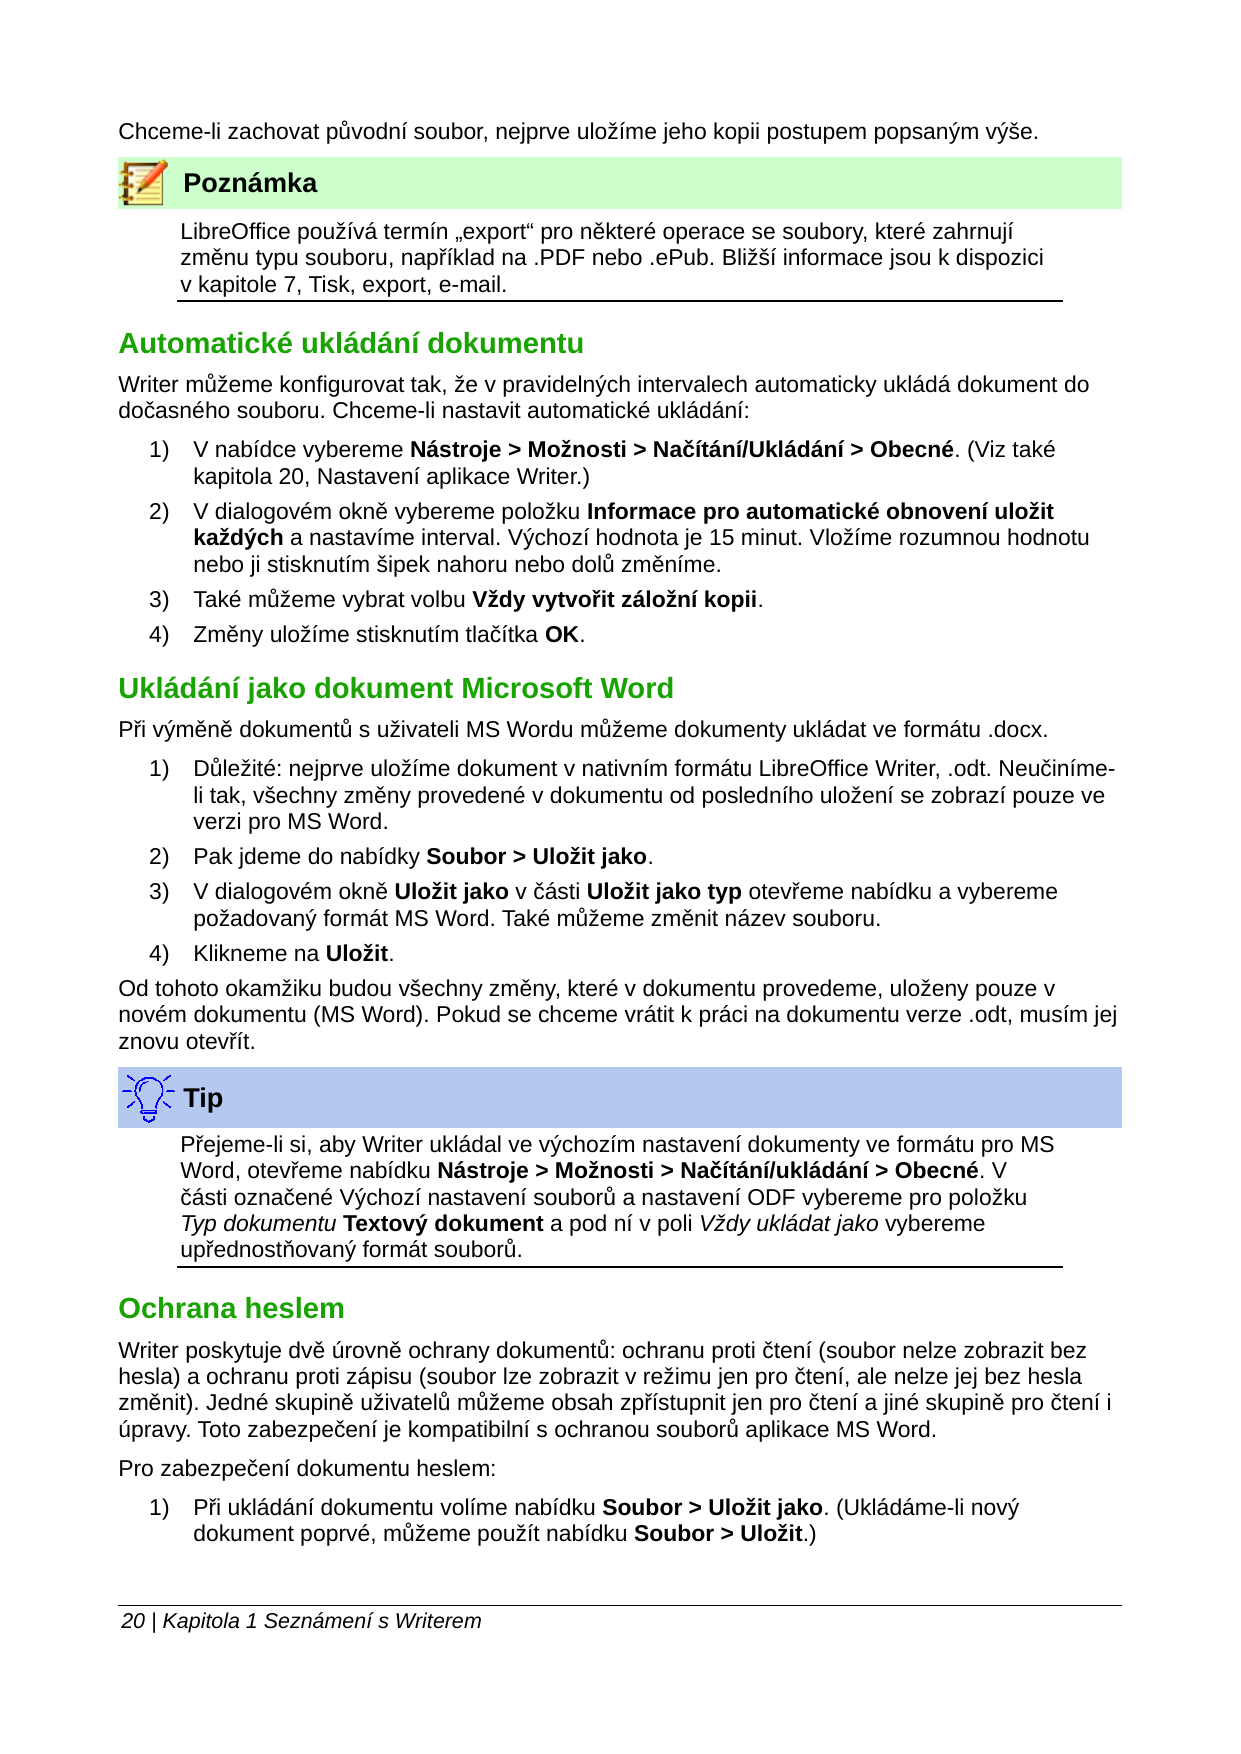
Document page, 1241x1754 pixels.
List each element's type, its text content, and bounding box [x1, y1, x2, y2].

text Od tohoto okamžiku budou všechny změny, které v dokumentu provedeme, uloženy pouze v novém dokumentu (MS Word). Pokud se chceme vrátit k práci na dokumentu verze .odt, musím jej znovu otevřít. [118, 975, 1122, 1054]
list Důležité: nejprve uložíme dokument v nativním formátu LibreOffice Writer, .odt. Neučiníme-li tak, všechny změny provedené v dokumentu od posledního uložení se zobrazí pouze ve verzi pro MS Word. [169, 755, 1122, 834]
picture [119, 1067, 179, 1127]
text Chceme-li zachovat původní soubor, nejprve uložíme jeho kopii postupem popsaným výše. [118, 118, 1122, 144]
list Writer můžeme konfigurovat tak, že v pravidelných intervalech automaticky ukládá dokument do dočasného souboru. Chceme-li nastavit automatické ukládání: [118, 371, 1122, 424]
text LibreOffice používá termín „export“ pro některé operace se soubory, které zahrnují změnu typu souboru, například na .PDF nebo .ePub. Bližší informace jsou k dispozici v kapitole 7, Tisk, export, e-mail. [177, 215, 1063, 300]
list Při výměně dokumentů s uživateli MS Wordu můžeme dokumenty ukládat ve formátu .docx. [118, 716, 1122, 743]
text Pro zabezpečení dokumentu heslem: [118, 1454, 1122, 1481]
picture [119, 158, 170, 209]
subtitle Automatické ukládání dokumentu [118, 326, 1122, 359]
list V nabídce vybereme Nástroje > Možnosti > Načítání/Ukládání > Obecné. (Viz také kapitola 20, Nastavení aplikace Writer.) [169, 436, 1122, 489]
list V dialogovém okně vybereme položku Informace pro automatické obnovení uložit každých a nastavíme interval. Výchozí hodnota je 15 minut. Vložíme rozumnou hodnotu nebo ji stisknutím šipek nahoru nebo dolů změníme. [169, 498, 1122, 577]
subtitle Ukládání jako dokument Microsoft Word [118, 671, 1122, 704]
subtitle Tip [118, 1067, 1122, 1128]
list Pak jdeme do nabídky Soubor > Uložit jako. [169, 843, 1122, 869]
list Klikneme na Uložit. [169, 940, 1122, 966]
list Také můžeme vybrat volbu Vždy vytvořit záložní kopii. [169, 586, 1122, 612]
list Změny uložíme stisknutím tlačítka OK. [169, 621, 1122, 647]
text Writer poskytuje dvě úrovně ochrany dokumentů: ochranu proti čtení (soubor nelze zobrazit bez hesla) a ochranu proti zápisu (soubor lze zobrazit v režimu jen pro čtení, ale nelze jej bez hesla změnit). Jedné skupině uživatelů můžeme obsah zpřístupnit jen pro čtení a jiné skupině pro čtení i úpravy. Toto zabezpečení je kompatibilní s ochranou souborů aplikace MS Word. [118, 1337, 1122, 1442]
text Přejeme-li si, aby Writer ukládal ve výchozím nastavení dokumenty ve formátu pro MS Word, otevřeme nabídku Nástroje > Možnosti > Načítání/ukládání > Obecné. V části označené Výchozí nastavení souborů a nastavení ODF vybereme pro položku Typ dokumentu Textový dokument a pod ní v poli Vždy ukládat jako vybereme upřednostňovaný formát souborů. [177, 1128, 1063, 1266]
list V dialogovém okně Uložit jako v části Uložit jako typ otevřeme nabídku a vybereme požadovaný formát MS Word. Také můžeme změnit název souboru. [169, 878, 1122, 931]
list Při ukládání dokumentu volíme nabídku Soubor > Uložit jako. (Ukládáme-li nový dokument poprvé, můžeme použít nabídku Soubor > Uložit.) [169, 1493, 1122, 1546]
subtitle Ochrana heslem [118, 1291, 1122, 1325]
subtitle Poznámka [118, 157, 1122, 209]
